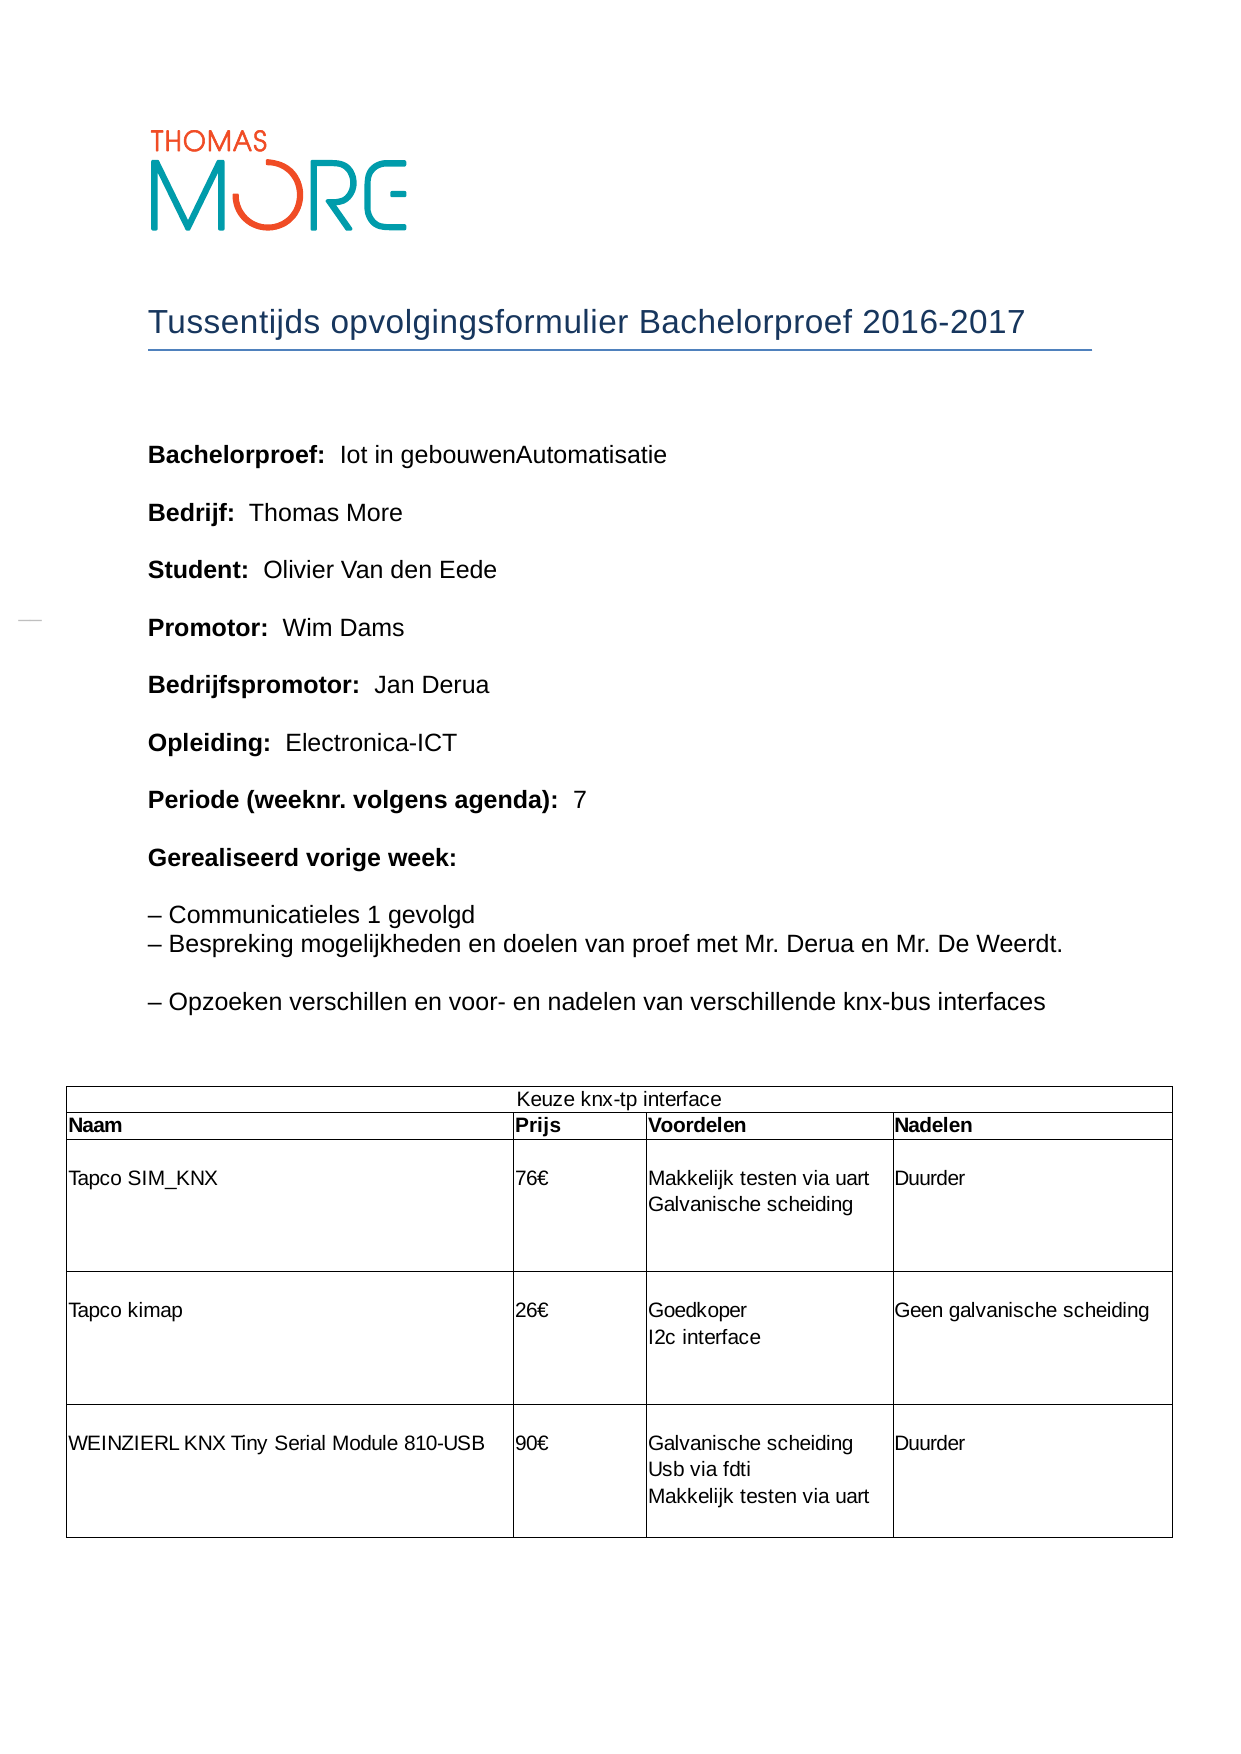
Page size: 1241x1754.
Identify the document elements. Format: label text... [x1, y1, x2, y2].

text Gerealiseerd vorige week: [148, 843, 1092, 871]
text Periode (weeknr. volgens agenda): 7 [148, 785, 1092, 814]
text Student: Olivier Van den Eede [148, 555, 1092, 584]
text – Bespreking mogelijkheden en doelen van proef met Mr. Derua en Mr. De Weerdt. [148, 929, 1092, 958]
text – Communicatieles 1 gevolgd [148, 900, 1092, 929]
text Bedrijfspromotor: Jan Derua [148, 670, 1092, 699]
text Bedrijf: Thomas More [148, 498, 1092, 526]
text __ [18, 598, 66, 622]
text Opleiding: Electronica-ICT [148, 728, 1092, 756]
text Bachelorproef: Iot in gebouwenAutomatisatie [148, 440, 1092, 469]
text – Opzoeken verschillen en voor- en nadelen van verschillende knx-bus interfaces [148, 986, 1092, 1015]
text Promotor: Wim Dams [148, 613, 1092, 641]
title Tussentijds opvolgingsformulier Bachelorproef 2016-2017 [148, 303, 1092, 349]
